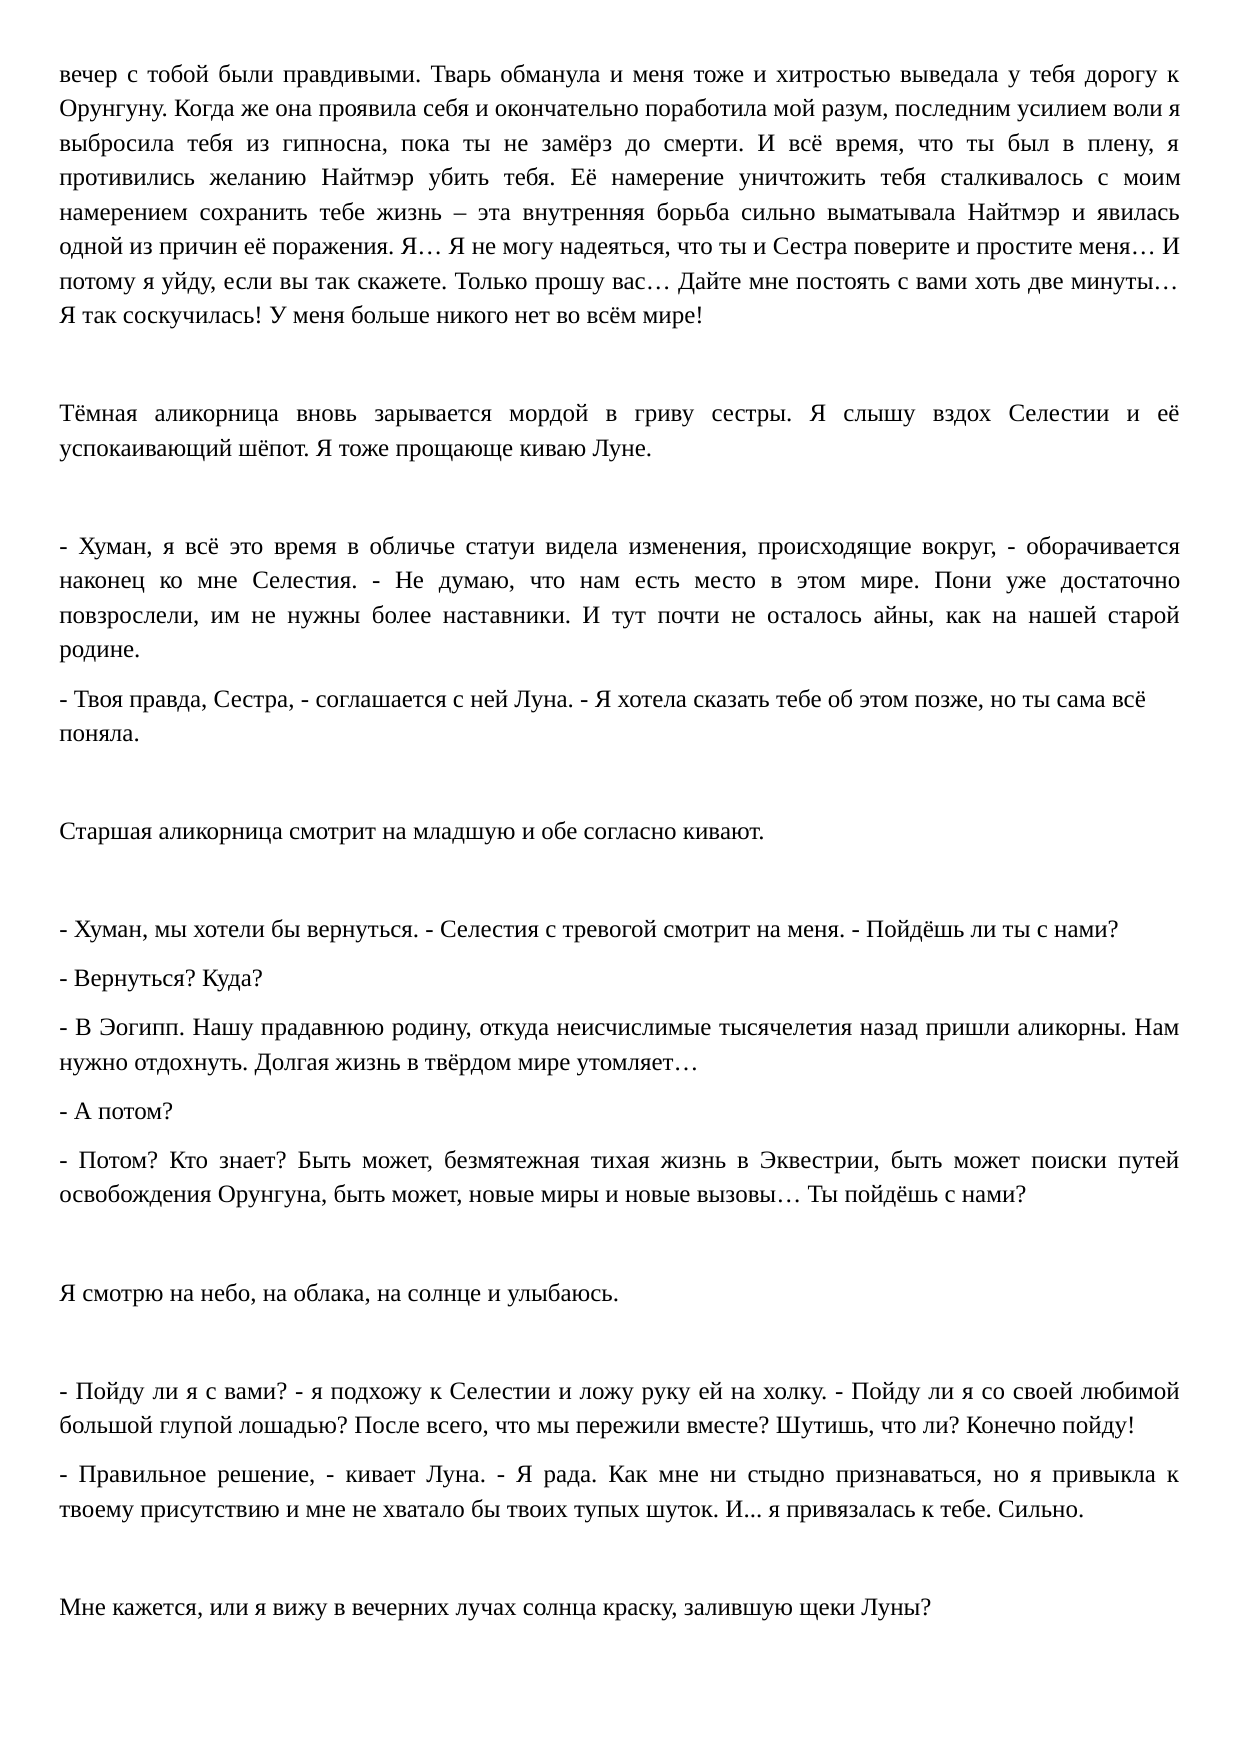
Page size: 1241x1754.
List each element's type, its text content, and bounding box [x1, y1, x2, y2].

text - Пойду ли я с вами? - я подхожу к Селестии и ложу руку ей на холку. - Пойду ли я со своей любимой большой глупой лошадью? После всего, что мы пережили вместе? Шутишь, что ли? Конечно пойду! [59, 1376, 1181, 1439]
text - Хуман, я всё это время в обличье статуи видела изменения, происходящие вокруг, - оборачивается наконец ко мне Селестия. - Не думаю, что нам есть место в этом мире. Пони уже достаточно повзрослели, им не нужны более наставники. И тут почти не осталось айны, как на нашей старой родине. [59, 531, 1181, 663]
text Старшая аликорница смотрит на младшую и обе согласно кивают. [59, 816, 1181, 845]
text Тёмная аликорница вновь зарывается мордой в гриву сестры. Я слышу вздох Селестии и её успокаивающий шёпот. Я тоже прощающе киваю Луне. [59, 398, 1181, 462]
text Мне кажется, или я вижу в вечерних лучах солнца краску, залившую щеки Луны? [59, 1592, 1181, 1621]
text - Правильное решение, - кивает Луна. - Я рада. Как мне ни стыдно признаваться, но я привыкла к твоему присутствию и мне не хватало бы твоих тупых шуток. И... я привязалась к тебе. Сильно. [59, 1459, 1181, 1523]
text - Потом? Кто знает? Быть может, безмятежная тихая жизнь в Эквестрии, быть может поиски путей освобождения Орунгуна, быть может, новые миры и новые вызовы… Ты пойдёшь с нами? [59, 1145, 1181, 1208]
text - Вернуться? Куда? [59, 963, 1181, 992]
text Я смотрю на небо, на облака, на солнце и улыбаюсь. [59, 1278, 1181, 1306]
text - Твоя правда, Сестра, - соглашается с ней Луна. - Я хотела сказать тебе об этом позже, но ты сама всё поняла. [59, 684, 1181, 747]
text - А потом? [59, 1096, 1181, 1125]
text - В Эогипп. Нашу прадавнюю родину, откуда неисчислимые тысячелетия назад пришли аликорны. Нам нужно отдохнуть. Долгая жизнь в твёрдом мире утомляет… [59, 1012, 1181, 1076]
text - Хуман, мы хотели бы вернуться. - Селестия с тревогой смотрит на меня. - Пойдёшь ли ты с нами? [59, 914, 1181, 943]
text вечер с тобой были правдивыми. Тварь обманула и меня тоже и хитростью выведала у тебя дорогу к Орунгуну. Когда же она проявила себя и окончательно поработила мой разум, последним усилием воли я выбросила тебя из гипносна, пока ты не замёрз до смерти. И всё время, что ты был в плену, я противились желанию Найтмэр убить тебя. Её намерение уничтожить тебя сталкивалось с моим намерением сохранить тебе жизнь – эта внутренняя борьба сильно выматывала Найтмэр и явилась одной из причин её поражения. Я… Я не могу надеяться, что ты и Сестра поверите и простите меня… И потому я уйду, если вы так скажете. Только прошу вас… Дайте мне постоять с вами хоть две минуты… Я так соскучилась! У меня больше никого нет во всём мире! [59, 59, 1181, 329]
